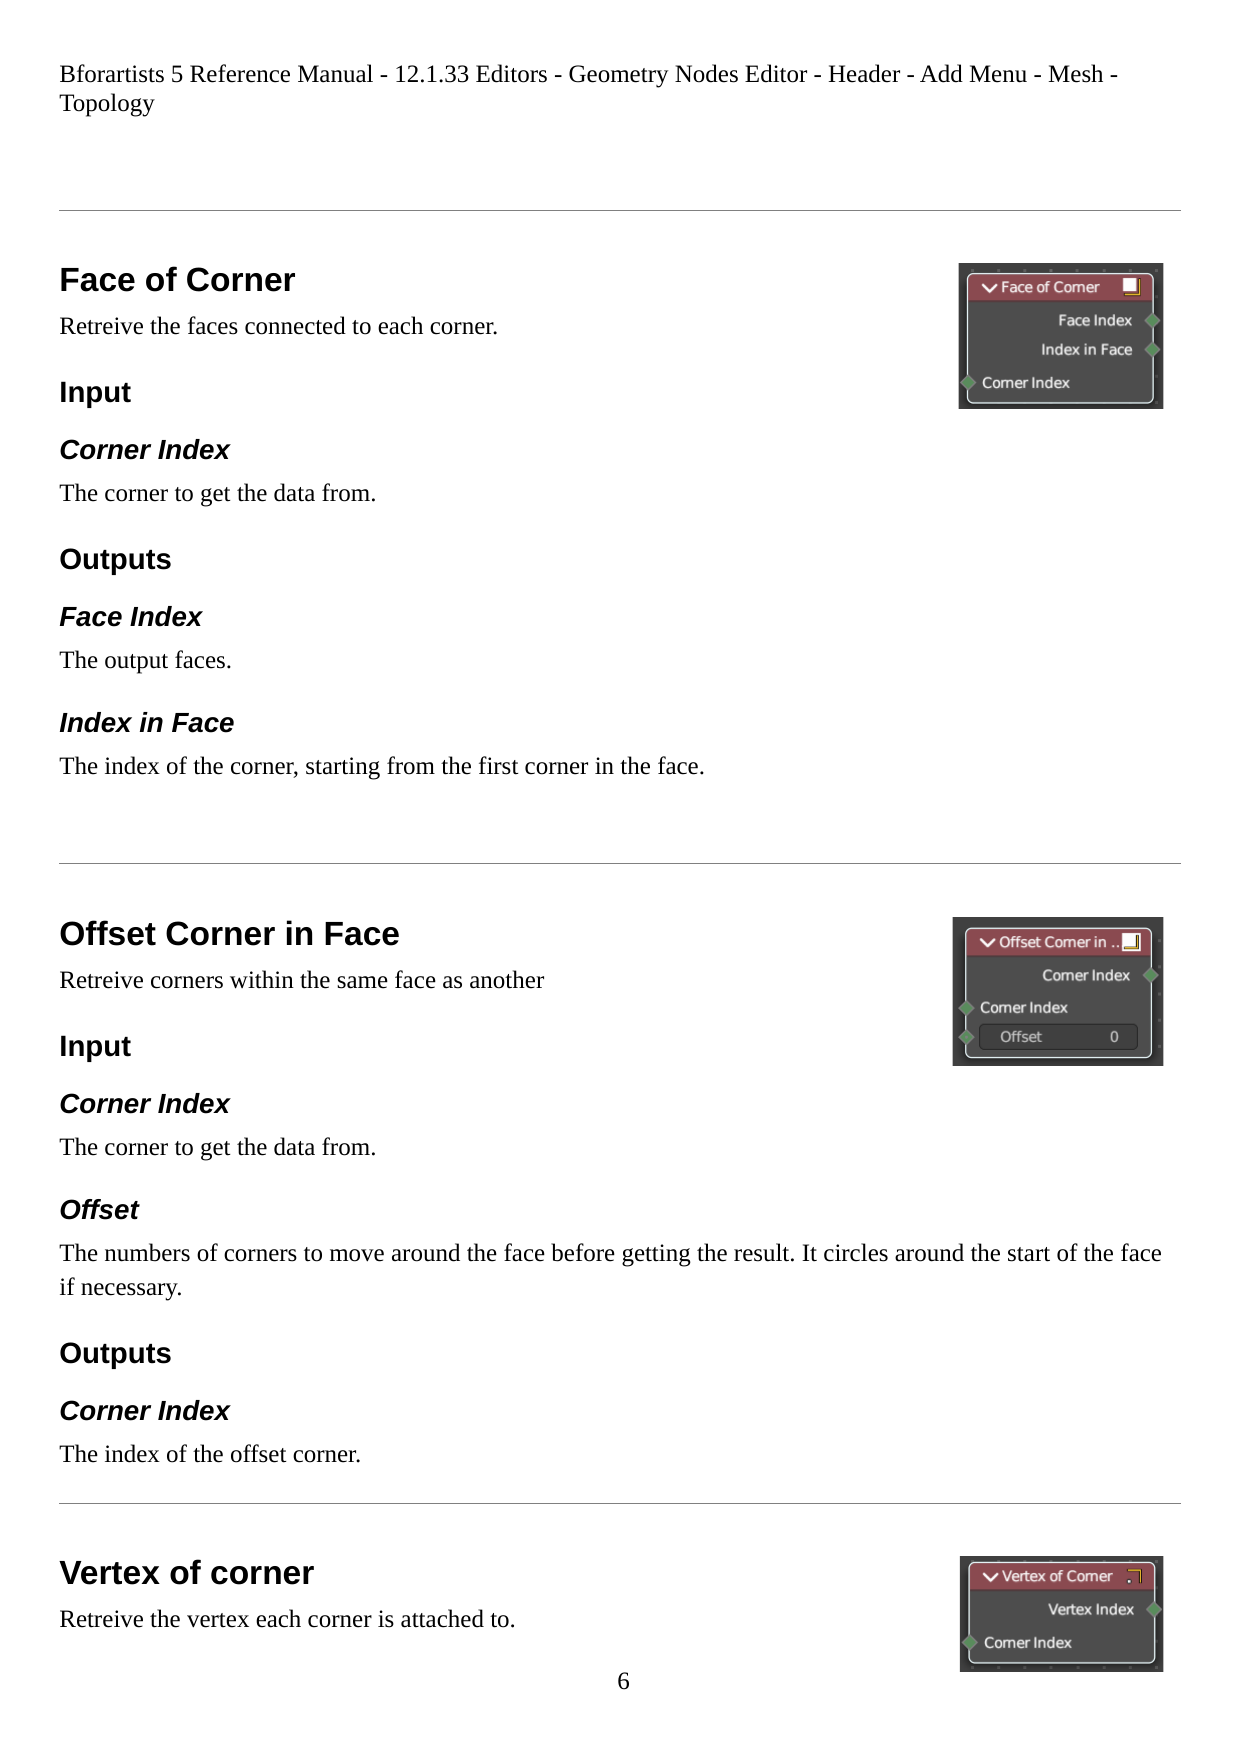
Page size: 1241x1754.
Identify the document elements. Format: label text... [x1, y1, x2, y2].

subtitle Outputs [59, 1336, 1181, 1369]
subtitle Corner Index [59, 434, 1181, 466]
subtitle Offset [59, 1193, 1181, 1225]
subtitle Face Index [59, 600, 1181, 632]
text Retreive the faces connected to each corner. [59, 311, 958, 340]
subtitle Vertex of corner [59, 1553, 1181, 1592]
subtitle Input [59, 1029, 952, 1062]
subtitle Input [59, 375, 958, 409]
subtitle Outputs [59, 542, 1181, 575]
text Retreive the vertex each corner is attached to. [59, 1604, 959, 1633]
text The numbers of corners to move around the face before getting the result. It circles around the start of the face if necessary. [59, 1238, 1181, 1301]
subtitle Corner Index [59, 1394, 1181, 1426]
text The corner to get the data from. [59, 478, 1181, 507]
text The output faces. [59, 645, 1181, 673]
subtitle Corner Index [59, 1087, 1181, 1119]
subtitle [1164, 1029, 1181, 1062]
text The corner to get the data from. [59, 1132, 1181, 1161]
subtitle Offset Corner in Face [59, 914, 1181, 952]
picture [952, 917, 1164, 1066]
picture [958, 263, 1164, 409]
text Retreive corners within the same face as another [59, 965, 952, 994]
subtitle Index in Face [59, 706, 1181, 738]
subtitle Face of Corner [59, 260, 1181, 299]
text The index of the offset corner. [59, 1439, 1181, 1468]
text The index of the corner, starting from the first corner in the face. [59, 751, 1181, 779]
picture [959, 1556, 1164, 1672]
subtitle [1164, 375, 1181, 409]
